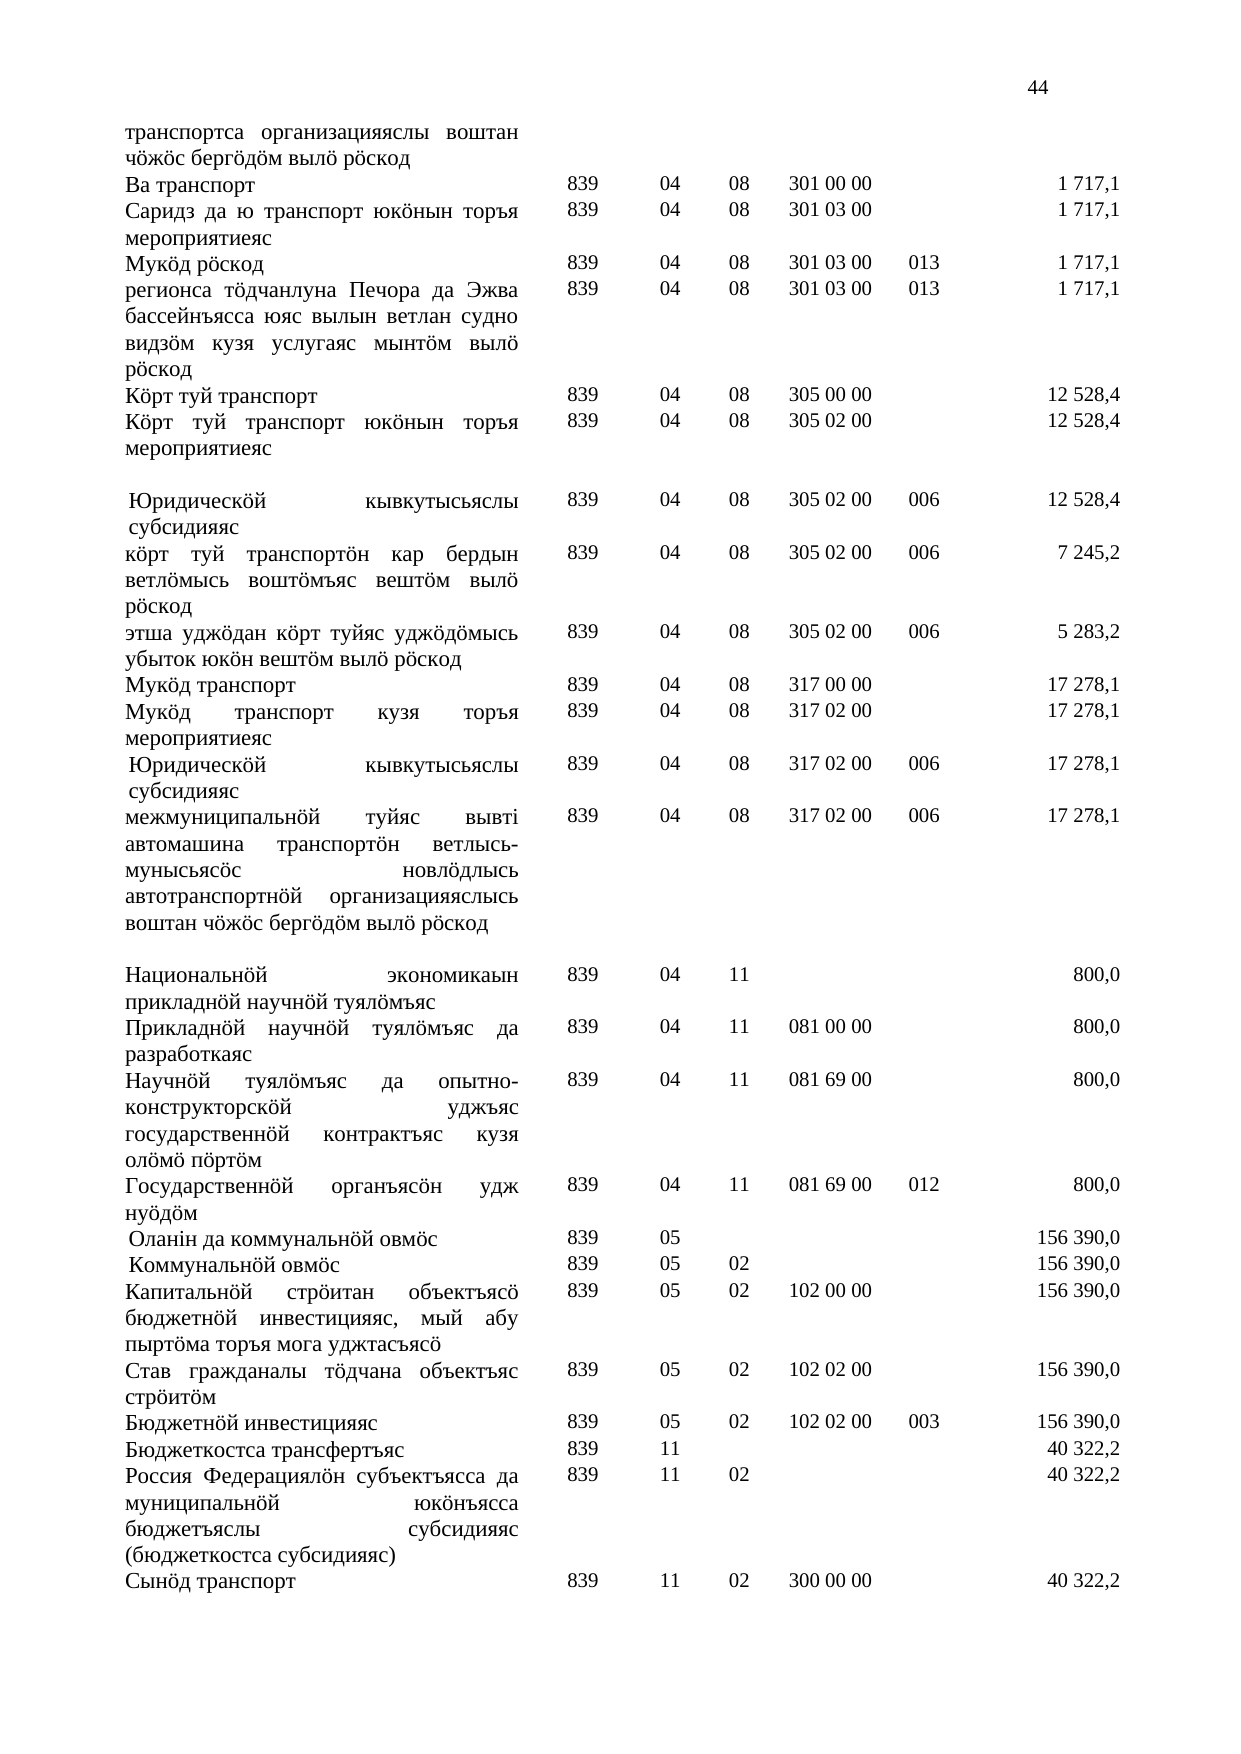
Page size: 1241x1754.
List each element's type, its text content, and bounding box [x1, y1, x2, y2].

table_cell 12 528,4 [961, 487, 1131, 540]
table_cell [886, 1436, 961, 1462]
table_cell 1 717,1 [961, 250, 1131, 276]
table_cell [530, 118, 635, 171]
table_cell 11 [635, 1568, 704, 1594]
table_cell Прикладнöй научнöй туялöмъяс да разработкаяс [114, 1014, 530, 1067]
table_cell 11 [705, 1172, 774, 1225]
table_cell 839 [530, 1172, 635, 1225]
table_cell 08 [705, 197, 774, 250]
table_cell Юридическöй кывкутысьяслы субсидияяс [114, 751, 530, 803]
table_cell 11 [635, 1436, 704, 1462]
table_cell [886, 171, 961, 197]
table_cell 006 [886, 540, 961, 619]
table_cell Мукöд рöскод [114, 250, 530, 276]
table_cell [774, 118, 886, 171]
table_cell Кöрт туй транспорт юкöнын торъя мероприятиеяс [114, 408, 530, 487]
table_cell 02 [705, 1410, 774, 1436]
table_cell 839 [530, 382, 635, 408]
table_cell 1 717,1 [961, 276, 1131, 382]
table_cell 839 [530, 1067, 635, 1172]
table_cell 04 [635, 276, 704, 382]
table_cell [886, 408, 961, 487]
table_cell 305 02 00 [774, 619, 886, 672]
table_cell [886, 1278, 961, 1357]
table_cell 04 [635, 751, 704, 803]
table_cell 02 [705, 1251, 774, 1278]
table_cell 04 [635, 961, 704, 1014]
table_cell 08 [705, 276, 774, 382]
table_cell [886, 672, 961, 698]
table_cell Россия Федерациялöн субъектъясса да муниципальнöй юкöнъясса бюджетъяслы субсидияяс (бюджеткостса субсидияяс) [114, 1462, 530, 1568]
table_cell 839 [530, 1410, 635, 1436]
table_cell 839 [530, 961, 635, 1014]
table_cell 04 [635, 698, 704, 751]
table_cell 04 [635, 540, 704, 619]
table_cell 013 [886, 250, 961, 276]
table_cell 317 00 00 [774, 672, 886, 698]
table_cell 7 245,2 [961, 540, 1131, 619]
table_cell 40 322,2 [961, 1436, 1131, 1462]
table_cell 839 [530, 171, 635, 197]
table_cell 11 [705, 1014, 774, 1067]
table_cell 08 [705, 487, 774, 540]
table_cell 081 69 00 [774, 1172, 886, 1225]
table_cell 003 [886, 1410, 961, 1436]
table_cell 800,0 [961, 961, 1131, 1014]
table_cell [886, 1462, 961, 1568]
table_cell 800,0 [961, 1172, 1131, 1225]
table_cell 156 390,0 [961, 1410, 1131, 1436]
table_cell [886, 1251, 961, 1278]
table_cell [961, 118, 1131, 171]
table_cell Коммунальнöй овмöс [114, 1251, 530, 1278]
table_cell 317 02 00 [774, 751, 886, 803]
table_cell 839 [530, 276, 635, 382]
table_cell 839 [530, 250, 635, 276]
table_cell 40 322,2 [961, 1568, 1131, 1594]
table_cell 305 02 00 [774, 487, 886, 540]
table_cell Ва транспорт [114, 171, 530, 197]
table_cell 05 [635, 1225, 704, 1251]
table_cell 839 [530, 672, 635, 698]
table_cell Национальнöй экономикаын прикладнöй научнöй туялöмъяс [114, 961, 530, 1014]
table_cell 08 [705, 672, 774, 698]
table_cell 301 03 00 [774, 276, 886, 382]
table_cell 305 00 00 [774, 382, 886, 408]
table_cell 839 [530, 803, 635, 961]
table_cell 1 717,1 [961, 171, 1131, 197]
table_cell 04 [635, 250, 704, 276]
table_cell 11 [705, 961, 774, 1014]
table_cell 317 02 00 [774, 803, 886, 961]
table_cell 012 [886, 1172, 961, 1225]
table_cell 839 [530, 698, 635, 751]
table_cell Бюджетнöй инвестицияяс [114, 1410, 530, 1436]
table_cell 04 [635, 408, 704, 487]
table_cell 08 [705, 171, 774, 197]
table_cell 006 [886, 751, 961, 803]
table_cell 839 [530, 540, 635, 619]
table_cell 02 [705, 1462, 774, 1568]
table_cell 839 [530, 1278, 635, 1357]
table_cell 08 [705, 619, 774, 672]
table_cell 317 02 00 [774, 698, 886, 751]
table_cell 08 [705, 698, 774, 751]
table_cell [886, 1225, 961, 1251]
table_cell 04 [635, 382, 704, 408]
table_cell Бюджеткостса трансфертъяс [114, 1436, 530, 1462]
table_cell 800,0 [961, 1014, 1131, 1067]
table_cell кöрт туй транспортöн кар бердын ветлöмысь воштöмъяс вештöм вылö рöскод [114, 540, 530, 619]
table_cell 839 [530, 619, 635, 672]
table_cell 839 [530, 1568, 635, 1594]
table_cell 305 02 00 [774, 408, 886, 487]
table_cell 839 [530, 1357, 635, 1409]
table_cell [886, 1568, 961, 1594]
table_cell 05 [635, 1251, 704, 1278]
table_cell 156 390,0 [961, 1225, 1131, 1251]
table_cell 301 00 00 [774, 171, 886, 197]
table_cell регионса тöдчанлуна Печора да Эжва бассейнъясса юяс вылын ветлан судно видзöм кузя услугаяс мынтöм вылö рöскод [114, 276, 530, 382]
table_cell 02 [705, 1278, 774, 1357]
table_cell 839 [530, 487, 635, 540]
table_cell 301 03 00 [774, 197, 886, 250]
table_cell 301 03 00 [774, 250, 886, 276]
table_cell Став гражданалы тöдчана объектъяс стрöитöм [114, 1357, 530, 1409]
table_cell 02 [705, 1357, 774, 1409]
table_cell 04 [635, 803, 704, 961]
table_cell 102 00 00 [774, 1278, 886, 1357]
table_cell [886, 197, 961, 250]
table_cell Мукöд транспорт [114, 672, 530, 698]
table_cell Саридз да ю транспорт юкöнын торъя мероприятиеяс [114, 197, 530, 250]
table_cell [886, 1357, 961, 1409]
table_cell [774, 1251, 886, 1278]
table_cell 12 528,4 [961, 408, 1131, 487]
table_cell Научнöй туялöмъяс да опытно-конструкторскöй уджъяс государственнöй контрактъяс кузя олöмö пöртöм [114, 1067, 530, 1172]
table_cell 04 [635, 672, 704, 698]
table_cell 11 [705, 1067, 774, 1172]
table_cell 05 [635, 1357, 704, 1409]
table_cell 08 [705, 803, 774, 961]
table_cell [886, 118, 961, 171]
table_cell 5 283,2 [961, 619, 1131, 672]
table_cell 08 [705, 250, 774, 276]
table_cell этша уджöдан кöрт туйяс уджöдöмысь убыток юкöн вештöм вылö рöскод [114, 619, 530, 672]
table_cell 40 322,2 [961, 1462, 1131, 1568]
table_cell 102 02 00 [774, 1357, 886, 1409]
table_cell Кöрт туй транспорт [114, 382, 530, 408]
table_cell [774, 1436, 886, 1462]
table_cell 081 00 00 [774, 1014, 886, 1067]
table_cell [774, 961, 886, 1014]
table_cell 006 [886, 487, 961, 540]
table_cell 17 278,1 [961, 751, 1131, 803]
table_cell 04 [635, 171, 704, 197]
table_cell Сынöд транспорт [114, 1568, 530, 1594]
table_cell 102 02 00 [774, 1410, 886, 1436]
table_cell 839 [530, 751, 635, 803]
table_cell 156 390,0 [961, 1357, 1131, 1409]
table_cell 17 278,1 [961, 672, 1131, 698]
table_cell межмуниципальнöй туйяс вывтi автомашина транспортöн ветлысь-мунысьясöс новлöдлысь автотранспортнöй организацияяслысь воштан чöжöс бергöдöм вылö рöскод [114, 803, 530, 961]
table_cell 839 [530, 197, 635, 250]
table_cell 04 [635, 487, 704, 540]
table_cell Оланін да коммунальнöй овмöс [114, 1225, 530, 1251]
table_cell 839 [530, 1436, 635, 1462]
table_cell Капитальнöй стрöитан объектъясö бюджетнöй инвестицияяс, мый абу пыртöма торъя мога уджтасъясö [114, 1278, 530, 1357]
table_cell 013 [886, 276, 961, 382]
table_cell 305 02 00 [774, 540, 886, 619]
table_cell 12 528,4 [961, 382, 1131, 408]
table_cell 08 [705, 751, 774, 803]
table_cell [886, 1014, 961, 1067]
table_cell Юридическöй кывкутысьяслы субсидияяс [114, 487, 530, 540]
table_cell [705, 1436, 774, 1462]
table_cell 156 390,0 [961, 1251, 1131, 1278]
table_cell 006 [886, 803, 961, 961]
table_cell 08 [705, 408, 774, 487]
table_cell Государственнöй органъясöн удж нуöдöм [114, 1172, 530, 1225]
table_cell [705, 1225, 774, 1251]
table_cell 156 390,0 [961, 1278, 1131, 1357]
table_cell 08 [705, 540, 774, 619]
table_cell [635, 118, 704, 171]
table_cell 04 [635, 197, 704, 250]
table_cell [886, 961, 961, 1014]
table_cell [774, 1225, 886, 1251]
table_cell 839 [530, 1251, 635, 1278]
table_cell 11 [635, 1462, 704, 1568]
table_cell 04 [635, 1014, 704, 1067]
table_cell 17 278,1 [961, 803, 1131, 961]
table_cell 839 [530, 408, 635, 487]
table_cell 04 [635, 1172, 704, 1225]
table_cell 081 69 00 [774, 1067, 886, 1172]
table_cell [705, 118, 774, 171]
table_cell 839 [530, 1462, 635, 1568]
table_cell 006 [886, 619, 961, 672]
table_cell 04 [635, 619, 704, 672]
table_cell [886, 1067, 961, 1172]
table_cell транспортса организацияяслы воштан чöжöс бергöдöм вылö рöскод [114, 118, 530, 171]
table_cell 08 [705, 382, 774, 408]
table_cell 839 [530, 1225, 635, 1251]
table_cell [886, 382, 961, 408]
table_cell 800,0 [961, 1067, 1131, 1172]
table_cell 05 [635, 1410, 704, 1436]
table_cell 300 00 00 [774, 1568, 886, 1594]
table_cell Мукöд транспорт кузя торъя мероприятиеяс [114, 698, 530, 751]
table_cell 839 [530, 1014, 635, 1067]
table_cell 04 [635, 1067, 704, 1172]
table_cell 02 [705, 1568, 774, 1594]
table_cell [774, 1462, 886, 1568]
table_cell 05 [635, 1278, 704, 1357]
table_cell 1 717,1 [961, 197, 1131, 250]
table_cell 17 278,1 [961, 698, 1131, 751]
table_cell [886, 698, 961, 751]
